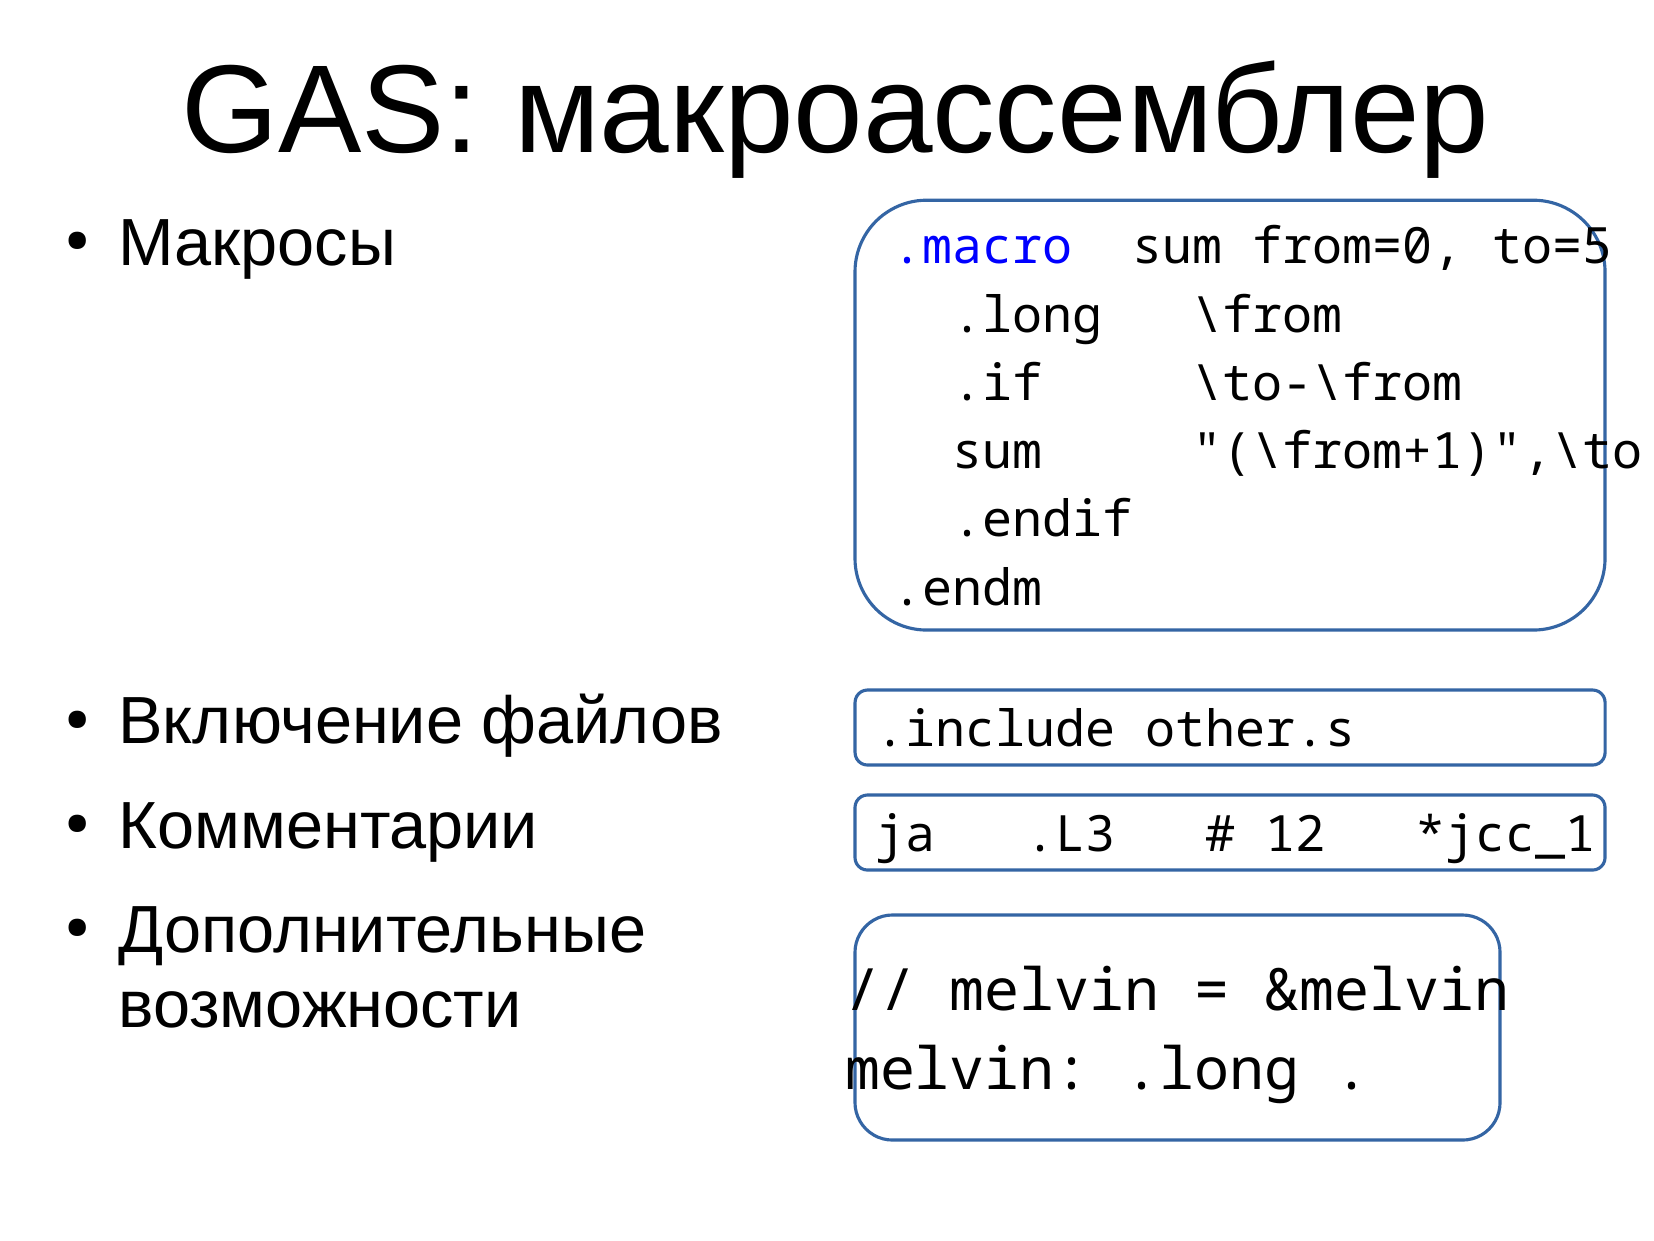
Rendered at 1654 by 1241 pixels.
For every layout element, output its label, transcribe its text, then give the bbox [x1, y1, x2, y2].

text_box .include other.s [855, 690, 1606, 766]
text_box ja .L3 # 12 *jcc_1 [855, 795, 1606, 871]
text_box .macro sum from=0, to=5 .long \from .if \to-\from sum "(\from+1)",\to .endif .endm [855, 206, 1606, 631]
list Макросы Включение файлов Комментарии Дополнительные возможности [47, 205, 1536, 1111]
text_box // melvin = &melvin melvin: .long . [855, 915, 1501, 1141]
title GAS: макроассемблер [91, 13, 1580, 206]
